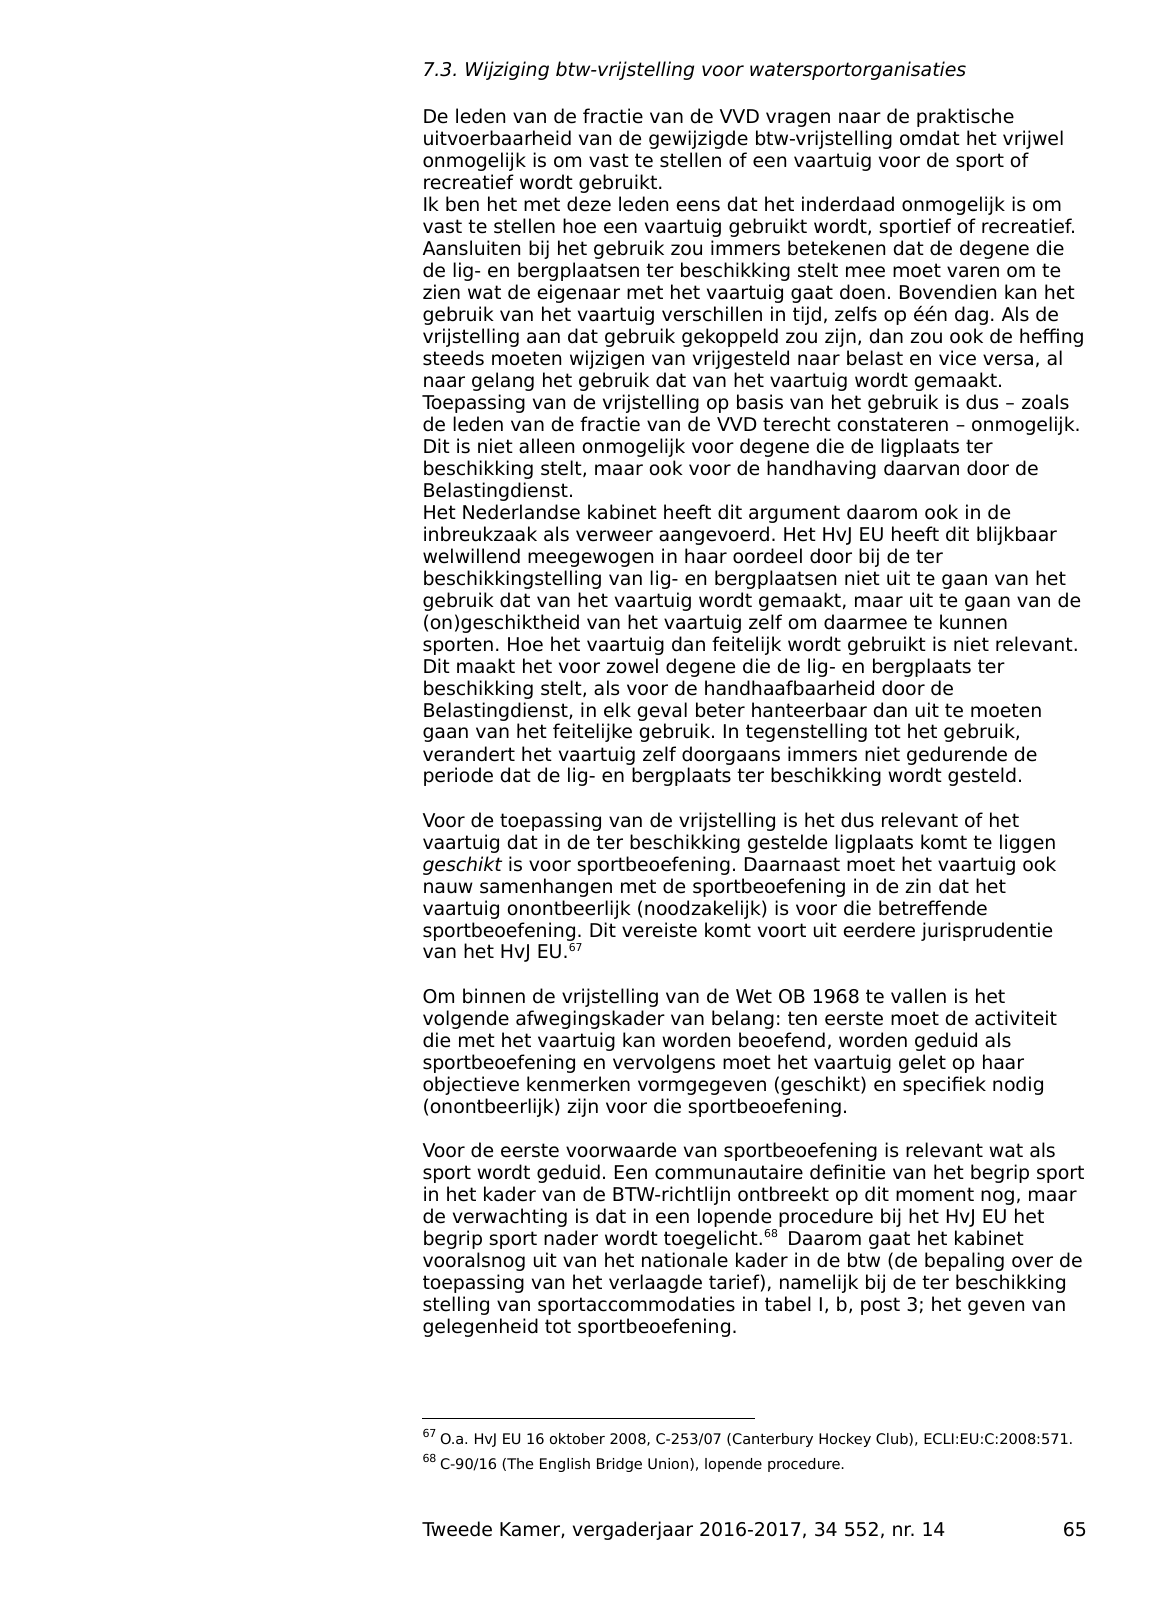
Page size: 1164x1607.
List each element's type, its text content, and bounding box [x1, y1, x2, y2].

text Toepassing van de vrijstelling op basis van het gebruik is dus – zoals de leden van de fractie van de VVD terecht constateren – onmogelijk. Dit is niet alleen onmogelijk voor degene die de ligplaats ter beschikking stelt, maar ook voor de handhaving daarvan door de Belastingdienst. [422, 392, 1087, 502]
subtitle 7.3. Wijziging btw-vrijstelling voor watersportorganisaties [422, 59, 1087, 81]
text Voor de toepassing van de vrijstelling is het dus relevant of het vaartuig dat in de ter beschikking gestelde ligplaats komt te liggen geschikt is voor sportbeoefening. Daarnaast moet het vaartuig ook nauw samenhangen met de sportbeoefening in de zin dat het vaartuig onontbeerlijk (noodzakelijk) is voor die betreffende sportbeoefening. Dit vereiste komt voort uit eerdere jurisprudentie van het HvJ EU. [422, 809, 1087, 963]
text Ik ben het met deze leden eens dat het inderdaad onmogelijk is om vast te stellen hoe een vaartuig gebruikt wordt, sportief of recreatief. Aansluiten bij het gebruik zou immers betekenen dat de degene die de lig- en bergplaatsen ter beschikking stelt mee moet varen om te zien wat de eigenaar met het vaartuig gaat doen. Bovendien kan het gebruik van het vaartuig verschillen in tijd, zelfs op één dag. Als de vrijstelling aan dat gebruik gekoppeld zou zijn, dan zou ook de heffing steeds moeten wijzigen van vrijgesteld naar belast en vice versa, al naar gelang het gebruik dat van het vaartuig wordt gemaakt. [422, 194, 1087, 392]
text Het Nederlandse kabinet heeft dit argument daarom ook in de inbreukzaak als verweer aangevoerd. Het HvJ EU heeft dit blijkbaar welwillend meegewogen in haar oordeel door bij de ter beschikkingstelling van lig- en bergplaatsen niet uit te gaan van het gebruik dat van het vaartuig wordt gemaakt, maar uit te gaan van de (on)geschiktheid van het vaartuig zelf om daarmee te kunnen sporten. Hoe het vaartuig dan feitelijk wordt gebruikt is niet relevant. Dit maakt het voor zowel degene die de lig- en bergplaats ter beschikking stelt, als voor de handhaafbaarheid door de Belastingdienst, in elk geval beter hanteerbaar dan uit te moeten gaan van het feitelijke gebruik. In tegenstelling tot het gebruik, verandert het vaartuig zelf doorgaans immers niet gedurende de periode dat de lig- en bergplaats ter beschikking wordt gesteld. [422, 502, 1087, 787]
text C-90/16 (The English Bridge Union), lopende procedure. [422, 1452, 1087, 1474]
text Om binnen de vrijstelling van de Wet OB 1968 te vallen is het volgende afwegingskader van belang: ten eerste moet de activiteit die met het vaartuig kan worden beoefend, worden geduid als sportbeoefening en vervolgens moet het vaartuig gelet op haar objectieve kenmerken vormgegeven (geschikt) en specifiek nodig (onontbeerlijk) zijn voor die sportbeoefening. [422, 986, 1087, 1117]
text O.a. HvJ EU 16 oktober 2008, C-253/07 (Canterbury Hockey Club), ECLI:EU:C:2008:571. [422, 1427, 1087, 1449]
text De leden van de fractie van de VVD vragen naar de praktische uitvoerbaarheid van de gewijzigde btw-vrijstelling omdat het vrijwel onmogelijk is om vast te stellen of een vaartuig voor de sport of recreatief wordt gebruikt. [422, 106, 1087, 194]
text Voor de eerste voorwaarde van sportbeoefening is relevant wat als sport wordt geduid. Een communautaire definitie van het begrip sport in het kader van de BTW-richtlijn ontbreekt op dit moment nog, maar de verwachting is dat in een lopende procedure bij het HvJ EU het begrip sport nader wordt toegelicht. Daarom gaat het kabinet vooralsnog uit van het nationale kader in de btw (de bepaling over de toepassing van het verlaagde tarief), namelijk bij de ter beschikking stelling van sportaccommodaties in tabel I, b, post 3; het geven van gelegenheid tot sportbeoefening. [422, 1140, 1087, 1337]
